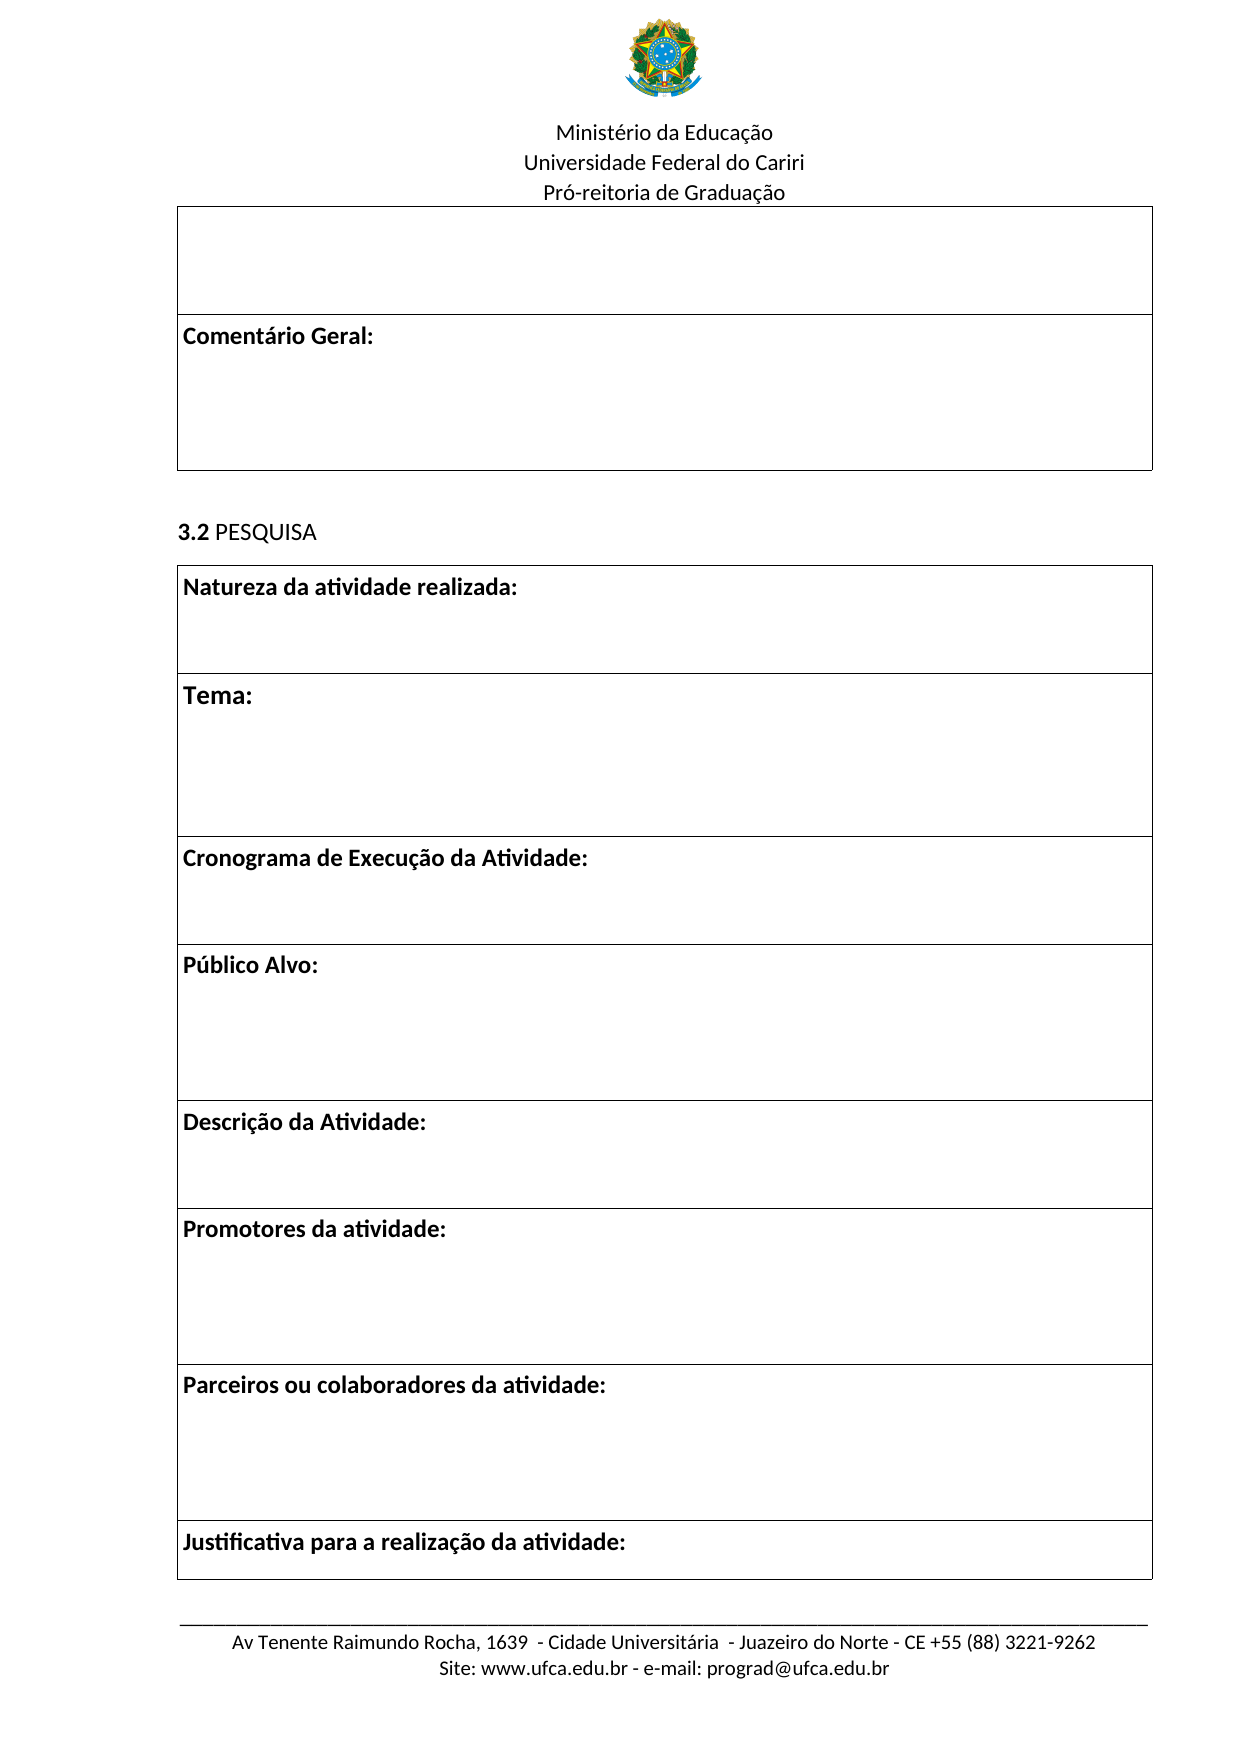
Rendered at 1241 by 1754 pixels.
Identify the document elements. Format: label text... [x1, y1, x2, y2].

table_cell Justificativa para a realização da atividade: [178, 1521, 1152, 1578]
table_cell Promotores da atividade: [178, 1209, 1152, 1363]
text 3.2 PESQUISA [177, 516, 1152, 547]
table_cell Público Alvo: [178, 945, 1152, 1100]
table_header Natureza da atividade realizada: [178, 566, 1152, 672]
table_cell Descrição da Atividade: [178, 1101, 1152, 1207]
table_cell Comentário Geral: [178, 315, 1152, 470]
table_cell Tema: [178, 674, 1152, 836]
picture [657, 39, 707, 100]
table_cell [178, 207, 1152, 314]
table_cell Cronograma de Execução da Atividade: [178, 837, 1152, 944]
table_cell Parceiros ou colaboradores da atividade: [178, 1365, 1152, 1520]
